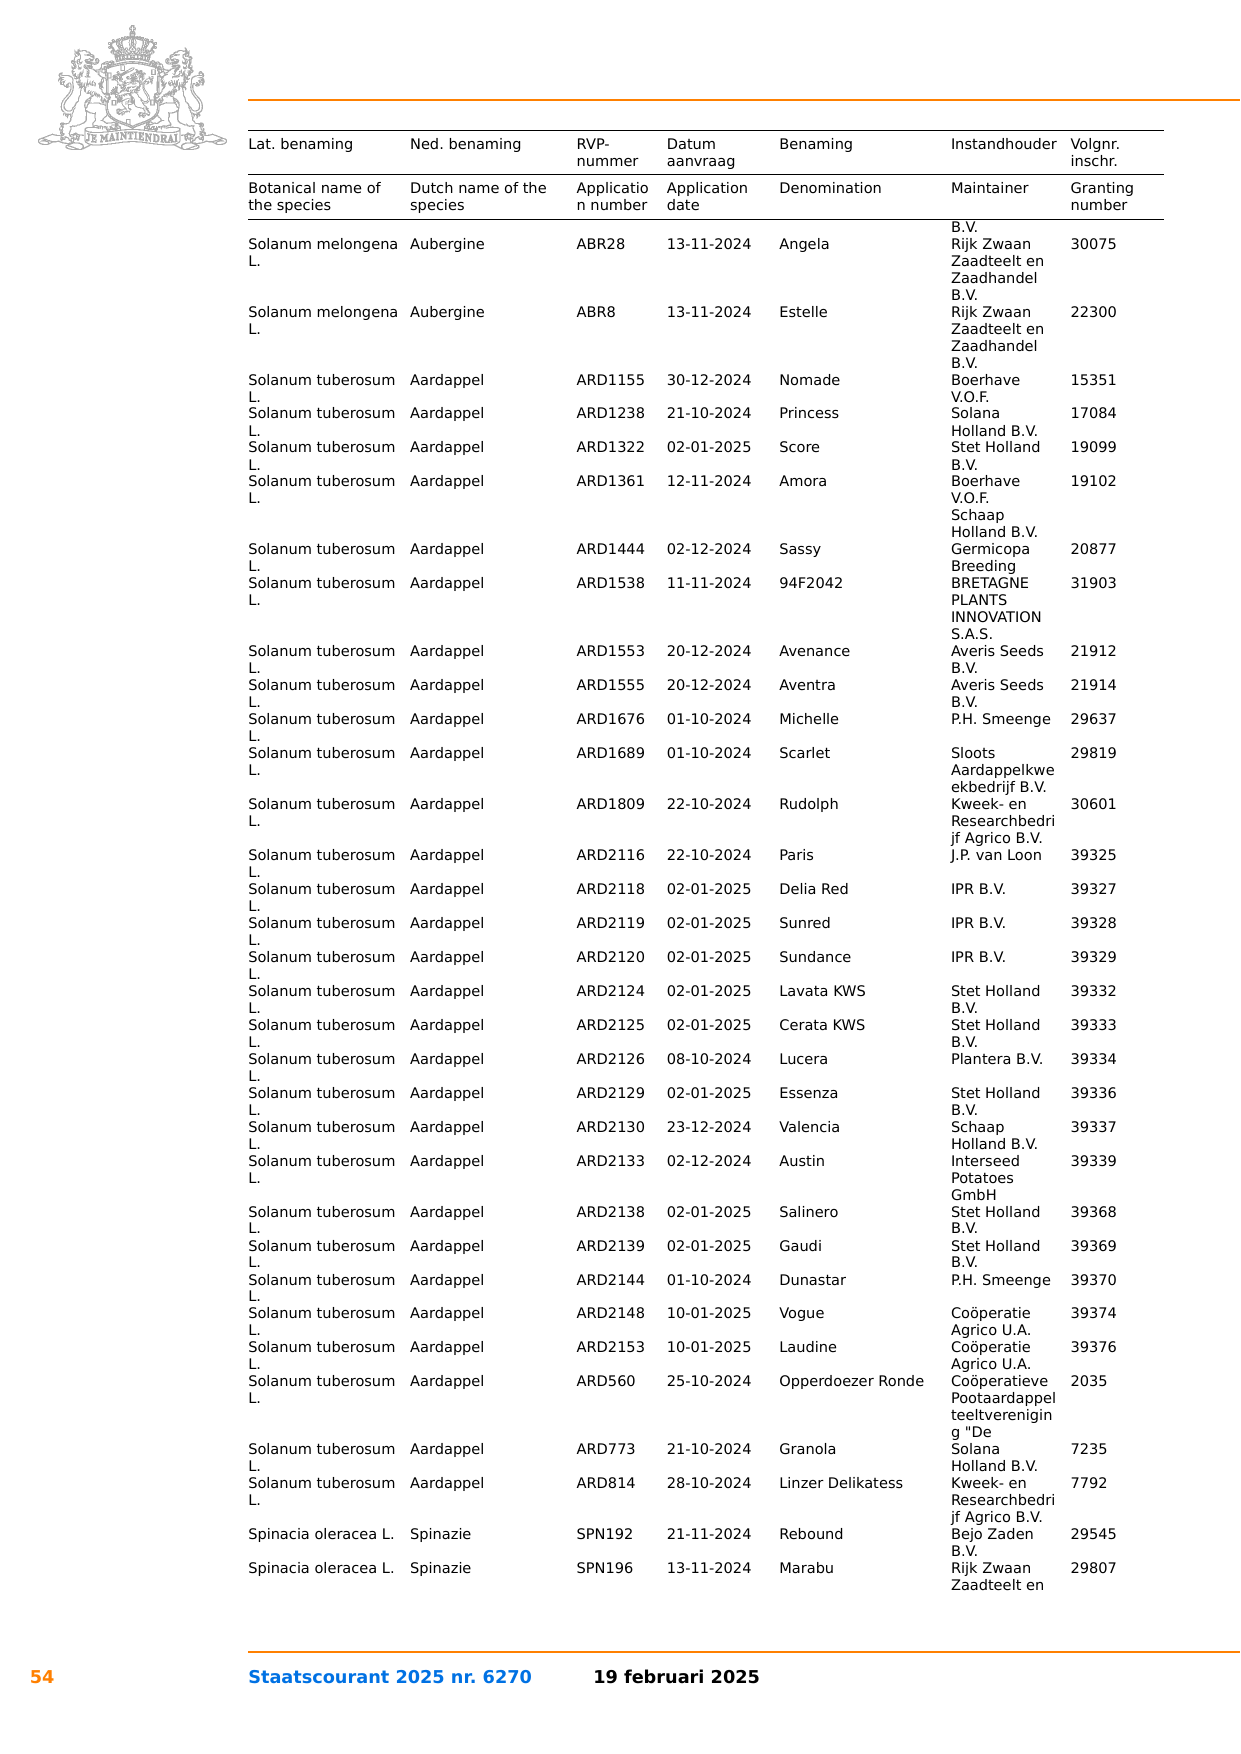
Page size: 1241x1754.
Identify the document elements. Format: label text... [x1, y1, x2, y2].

table_cell 39369 [1065, 1238, 1163, 1271]
table_cell 29545 [1065, 1526, 1163, 1560]
table_cell 22-10-2024 [661, 796, 773, 847]
table_cell IPR B.V. [945, 949, 1064, 983]
table_cell Solanum tuberosum L. [248, 371, 404, 405]
table_cell Salinero [773, 1204, 945, 1237]
table_cell Spinacia oleracea L. [248, 1560, 404, 1594]
table_cell Bejo Zaden B.V. [945, 1526, 1064, 1560]
table_cell 39368 [1065, 1204, 1163, 1237]
table_cell Denomination [773, 175, 945, 219]
table_cell Aardappel [404, 1339, 570, 1373]
table_cell Aardappel [404, 915, 570, 949]
table_cell Solanum tuberosum L. [248, 796, 404, 847]
table_cell [773, 220, 945, 236]
table_cell Solana Holland B.V. [945, 1441, 1064, 1475]
table_cell 30601 [1065, 796, 1163, 847]
table_cell ARD773 [570, 1441, 661, 1475]
table_cell Rudolph [773, 796, 945, 847]
table_cell 31903 [1065, 575, 1163, 643]
table_cell 02-01-2025 [661, 1017, 773, 1051]
table_cell 29807 [1065, 1560, 1163, 1594]
table_cell Avenance [773, 643, 945, 677]
table_cell Boerhave V.O.F. [945, 473, 1064, 507]
table_cell Sunred [773, 915, 945, 949]
table_cell Aardappel [404, 1153, 570, 1203]
table_cell Sloots Aardappelkweekbedrijf B.V. [945, 745, 1064, 796]
table_cell Aardappel [404, 1238, 570, 1271]
table_header Benaming [773, 131, 945, 174]
table_cell Aardappel [404, 643, 570, 677]
table_cell ARD1322 [570, 439, 661, 473]
table_cell Rijk Zwaan Zaadteelt en Zaadhandel B.V. [945, 236, 1064, 303]
table_cell Solanum tuberosum L. [248, 1271, 404, 1305]
table_cell 02-01-2025 [661, 1204, 773, 1237]
table_cell Coöperatie Agrico U.A. [945, 1339, 1064, 1373]
table_cell BRETAGNE PLANTS INNOVATION S.A.S. [945, 575, 1064, 643]
table_cell ARD2116 [570, 847, 661, 881]
table_cell Aardappel [404, 1373, 570, 1441]
table_cell ARD814 [570, 1475, 661, 1526]
table_cell 02-01-2025 [661, 1085, 773, 1118]
table_cell ARD2125 [570, 1017, 661, 1051]
table_cell 12-11-2024 [661, 473, 773, 507]
table_cell ARD2126 [570, 1051, 661, 1084]
table_cell Opperdoezer Ronde [773, 1373, 945, 1441]
table_cell 39332 [1065, 983, 1163, 1017]
table_cell Solanum tuberosum L. [248, 1204, 404, 1237]
table_cell Plantera B.V. [945, 1051, 1064, 1084]
picture [38, 25, 227, 150]
table_cell 21912 [1065, 643, 1163, 677]
table_cell 11-11-2024 [661, 575, 773, 643]
table_cell ARD2129 [570, 1085, 661, 1118]
table_cell Schaap Holland B.V. [945, 1119, 1064, 1152]
table_cell 01-10-2024 [661, 1271, 773, 1305]
table_cell 02-01-2025 [661, 983, 773, 1017]
table_cell ARD560 [570, 1373, 661, 1441]
table_cell ARD2118 [570, 881, 661, 915]
table_cell Vogue [773, 1305, 945, 1339]
table_cell Princess [773, 405, 945, 439]
table_cell Austin [773, 1153, 945, 1203]
table_cell 39376 [1065, 1339, 1163, 1373]
table_cell Aardappel [404, 881, 570, 915]
table_cell Scarlet [773, 745, 945, 796]
table_cell 13-11-2024 [661, 304, 773, 371]
table_cell ABR28 [570, 236, 661, 303]
table_cell ARD2144 [570, 1271, 661, 1305]
table_cell [1065, 507, 1163, 541]
table_cell ARD1689 [570, 745, 661, 796]
table_cell Solanum tuberosum L. [248, 949, 404, 983]
table_cell [404, 220, 570, 236]
table_cell 13-11-2024 [661, 236, 773, 303]
table_cell 28-10-2024 [661, 1475, 773, 1526]
table_cell Aardappel [404, 983, 570, 1017]
table_cell Stet Holland B.V. [945, 1204, 1064, 1237]
table_cell ARD2138 [570, 1204, 661, 1237]
table_cell Essenza [773, 1085, 945, 1118]
table_cell B.V. [945, 220, 1064, 236]
table_cell Granting number [1065, 175, 1163, 219]
table_cell 02-01-2025 [661, 881, 773, 915]
table_cell Aardappel [404, 575, 570, 643]
table_cell Stet Holland B.V. [945, 439, 1064, 473]
table_cell Valencia [773, 1119, 945, 1152]
table_cell ARD1238 [570, 405, 661, 439]
table_cell [570, 220, 661, 236]
table_cell Kweek- en Researchbedrijf Agrico B.V. [945, 796, 1064, 847]
table_cell Boerhave V.O.F. [945, 371, 1064, 405]
table_cell Aardappel [404, 1305, 570, 1339]
table_cell Solanum tuberosum L. [248, 1017, 404, 1051]
table_cell 39328 [1065, 915, 1163, 949]
table_cell 02-12-2024 [661, 1153, 773, 1203]
table_cell 39374 [1065, 1305, 1163, 1339]
table_cell Coöperatieve Pootaardappelteeltvereniging "De [945, 1373, 1064, 1441]
table_cell Aardappel [404, 473, 570, 507]
table_cell Schaap Holland B.V. [945, 507, 1064, 541]
table_cell ARD2124 [570, 983, 661, 1017]
table_cell ARD2148 [570, 1305, 661, 1339]
table_cell ARD1676 [570, 711, 661, 745]
table_cell ARD2130 [570, 1119, 661, 1152]
table_cell Aardappel [404, 949, 570, 983]
table_cell Germicopa Breeding [945, 541, 1064, 575]
table_cell ARD1553 [570, 643, 661, 677]
table_cell Granola [773, 1441, 945, 1475]
table_cell 15351 [1065, 371, 1163, 405]
table_cell 94F2042 [773, 575, 945, 643]
table_cell Angela [773, 236, 945, 303]
table_cell 01-10-2024 [661, 711, 773, 745]
table_cell Delia Red [773, 881, 945, 915]
table_cell Nomade [773, 371, 945, 405]
table_cell 20-12-2024 [661, 643, 773, 677]
table_cell 7235 [1065, 1441, 1163, 1475]
table_cell 30075 [1065, 236, 1163, 303]
table_cell Aardappel [404, 745, 570, 796]
table_header Lat. benaming [248, 131, 404, 174]
table_header Volgnr. inschr. [1065, 131, 1163, 174]
table_cell 2035 [1065, 1373, 1163, 1441]
table_cell Solanum tuberosum L. [248, 575, 404, 643]
table_cell 02-01-2025 [661, 949, 773, 983]
table_cell 25-10-2024 [661, 1373, 773, 1441]
table_cell Coöperatie Agrico U.A. [945, 1305, 1064, 1339]
table_cell Aardappel [404, 847, 570, 881]
table_cell Kweek- en Researchbedrijf Agrico B.V. [945, 1475, 1064, 1526]
table_cell Stet Holland B.V. [945, 1017, 1064, 1051]
table_cell Solanum tuberosum L. [248, 405, 404, 439]
table_cell Aardappel [404, 1475, 570, 1526]
table_cell Rijk Zwaan Zaadteelt en Zaadhandel B.V. [945, 304, 1064, 371]
table_cell [248, 507, 404, 541]
table_cell Paris [773, 847, 945, 881]
table_cell Interseed Potatoes GmbH [945, 1153, 1064, 1203]
table_cell ARD1361 [570, 473, 661, 507]
table_cell 02-12-2024 [661, 541, 773, 575]
table_cell [773, 507, 945, 541]
table_cell Aardappel [404, 1017, 570, 1051]
table_cell Rebound [773, 1526, 945, 1560]
table_cell Spinazie [404, 1526, 570, 1560]
table_cell ARD1444 [570, 541, 661, 575]
table_cell Spinazie [404, 1560, 570, 1594]
table_cell Aardappel [404, 677, 570, 711]
table_cell 01-10-2024 [661, 745, 773, 796]
table_cell 21-10-2024 [661, 1441, 773, 1475]
table_cell 39333 [1065, 1017, 1163, 1051]
table_cell P.H. Smeenge [945, 711, 1064, 745]
table_cell 29819 [1065, 745, 1163, 796]
table_cell J.P. van Loon [945, 847, 1064, 881]
table_cell Application number [570, 175, 661, 219]
table_cell Application date [661, 175, 773, 219]
table_cell SPN196 [570, 1560, 661, 1594]
table_cell ARD1155 [570, 371, 661, 405]
table_cell Aardappel [404, 541, 570, 575]
table_cell 39334 [1065, 1051, 1163, 1084]
table_cell 22300 [1065, 304, 1163, 371]
table_cell 02-01-2025 [661, 915, 773, 949]
table_cell [661, 220, 773, 236]
table_cell Stet Holland B.V. [945, 1085, 1064, 1118]
table_cell Amora [773, 473, 945, 507]
table_cell Solanum tuberosum L. [248, 1085, 404, 1118]
table_cell Aardappel [404, 711, 570, 745]
table_cell SPN192 [570, 1526, 661, 1560]
table_cell Maintainer [945, 175, 1064, 219]
table_cell Aubergine [404, 304, 570, 371]
table_cell 39339 [1065, 1153, 1163, 1203]
table_cell Solanum tuberosum L. [248, 745, 404, 796]
table_cell Stet Holland B.V. [945, 1238, 1064, 1271]
table_cell Aardappel [404, 405, 570, 439]
table_cell Solanum tuberosum L. [248, 1119, 404, 1152]
table_cell 30-12-2024 [661, 371, 773, 405]
table_cell 13-11-2024 [661, 1560, 773, 1594]
table_cell Aardappel [404, 371, 570, 405]
table_cell Dunastar [773, 1271, 945, 1305]
table_cell 10-01-2025 [661, 1339, 773, 1373]
table_cell Lavata KWS [773, 983, 945, 1017]
table_cell Aardappel [404, 796, 570, 847]
table_cell Solanum tuberosum L. [248, 915, 404, 949]
table_cell Solanum melongena L. [248, 304, 404, 371]
table_cell Solanum tuberosum L. [248, 1441, 404, 1475]
table_cell P.H. Smeenge [945, 1271, 1064, 1305]
table_cell Averis Seeds B.V. [945, 677, 1064, 711]
table_cell 19099 [1065, 439, 1163, 473]
table_cell Marabu [773, 1560, 945, 1594]
table_cell Aubergine [404, 236, 570, 303]
table_cell Solanum tuberosum L. [248, 847, 404, 881]
table_cell 02-01-2025 [661, 439, 773, 473]
table_cell Lucera [773, 1051, 945, 1084]
table_cell [404, 507, 570, 541]
table_cell Solanum tuberosum L. [248, 439, 404, 473]
table_cell Michelle [773, 711, 945, 745]
table_cell Solanum tuberosum L. [248, 1373, 404, 1441]
table_cell ARD1538 [570, 575, 661, 643]
table_header Ned. benaming [404, 131, 570, 174]
table_cell Solanum tuberosum L. [248, 473, 404, 507]
table_cell Cerata KWS [773, 1017, 945, 1051]
table_cell ARD1809 [570, 796, 661, 847]
table_cell Averis Seeds B.V. [945, 643, 1064, 677]
table_cell Linzer Delikatess [773, 1475, 945, 1526]
table_cell [1065, 220, 1163, 236]
table_cell ARD2153 [570, 1339, 661, 1373]
table_cell Solanum tuberosum L. [248, 1475, 404, 1526]
table_cell 39370 [1065, 1271, 1163, 1305]
table_cell 02-01-2025 [661, 1238, 773, 1271]
table_cell Aardappel [404, 1085, 570, 1118]
table_cell Aardappel [404, 1441, 570, 1475]
table_cell Estelle [773, 304, 945, 371]
table_cell Spinacia oleracea L. [248, 1526, 404, 1560]
table_cell Aventra [773, 677, 945, 711]
table_header RVP-nummer [570, 131, 661, 174]
table_cell 29637 [1065, 711, 1163, 745]
table_cell 39337 [1065, 1119, 1163, 1152]
table_cell 17084 [1065, 405, 1163, 439]
table_cell Solana Holland B.V. [945, 405, 1064, 439]
table_cell Aardappel [404, 1119, 570, 1152]
table_cell 23-12-2024 [661, 1119, 773, 1152]
table_cell Sundance [773, 949, 945, 983]
table_cell Botanical name of the species [248, 175, 404, 219]
table_cell ABR8 [570, 304, 661, 371]
table_header Instandhouder [945, 131, 1064, 174]
table_cell ARD1555 [570, 677, 661, 711]
table_cell Solanum tuberosum L. [248, 677, 404, 711]
table_cell Solanum melongena L. [248, 236, 404, 303]
table_cell 39329 [1065, 949, 1163, 983]
table_cell Solanum tuberosum L. [248, 983, 404, 1017]
table_cell ARD2119 [570, 915, 661, 949]
table_cell 21-11-2024 [661, 1526, 773, 1560]
table_cell Solanum tuberosum L. [248, 881, 404, 915]
table_cell 21914 [1065, 677, 1163, 711]
table_cell IPR B.V. [945, 881, 1064, 915]
table_header Datum aanvraag [661, 131, 773, 174]
table_cell 08-10-2024 [661, 1051, 773, 1084]
table_cell 7792 [1065, 1475, 1163, 1526]
table_cell Dutch name of the species [404, 175, 570, 219]
table_cell Aardappel [404, 1204, 570, 1237]
table_cell Solanum tuberosum L. [248, 1305, 404, 1339]
table_cell 39325 [1065, 847, 1163, 881]
table_cell Solanum tuberosum L. [248, 1339, 404, 1373]
table_cell [661, 507, 773, 541]
table_cell Laudine [773, 1339, 945, 1373]
table_cell 10-01-2025 [661, 1305, 773, 1339]
table_cell Solanum tuberosum L. [248, 1153, 404, 1203]
table_cell IPR B.V. [945, 915, 1064, 949]
table_cell 19102 [1065, 473, 1163, 507]
table_cell 21-10-2024 [661, 405, 773, 439]
table_cell 39336 [1065, 1085, 1163, 1118]
table_cell 22-10-2024 [661, 847, 773, 881]
table_cell Rijk Zwaan Zaadteelt en [945, 1560, 1064, 1594]
table_cell Gaudi [773, 1238, 945, 1271]
table_cell Sassy [773, 541, 945, 575]
table_cell Stet Holland B.V. [945, 983, 1064, 1017]
table_cell [248, 220, 404, 236]
table_cell ARD2139 [570, 1238, 661, 1271]
table_cell Solanum tuberosum L. [248, 541, 404, 575]
table_cell 20-12-2024 [661, 677, 773, 711]
table_cell ARD2120 [570, 949, 661, 983]
table_cell Aardappel [404, 439, 570, 473]
table_cell ARD2133 [570, 1153, 661, 1203]
table_cell [570, 507, 661, 541]
table_cell Solanum tuberosum L. [248, 711, 404, 745]
table_cell 20877 [1065, 541, 1163, 575]
table_cell Aardappel [404, 1271, 570, 1305]
table_cell Score [773, 439, 945, 473]
table_cell Solanum tuberosum L. [248, 643, 404, 677]
table_cell 39327 [1065, 881, 1163, 915]
table_cell Aardappel [404, 1051, 570, 1084]
table_cell Solanum tuberosum L. [248, 1238, 404, 1271]
table_cell Solanum tuberosum L. [248, 1051, 404, 1084]
